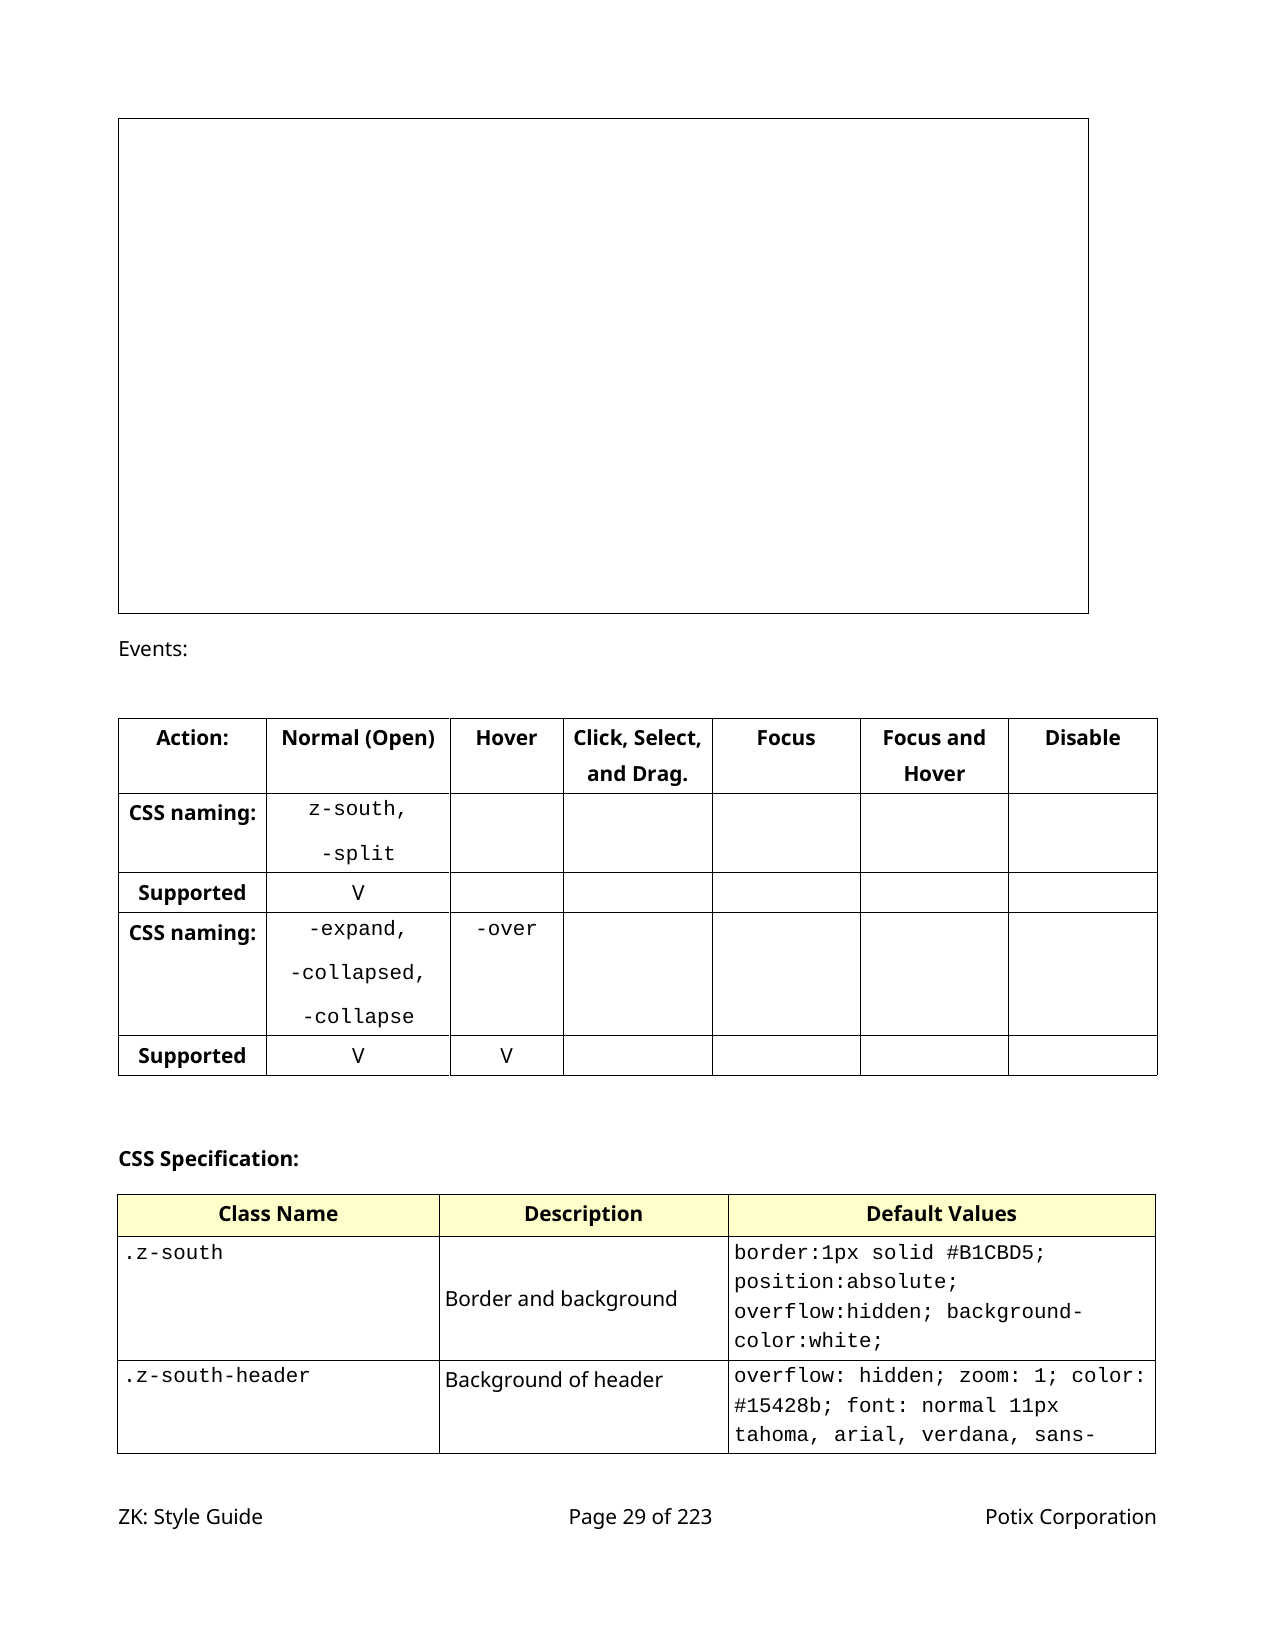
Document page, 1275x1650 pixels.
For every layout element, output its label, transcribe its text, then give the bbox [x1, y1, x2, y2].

table_cell [564, 1036, 712, 1075]
table_cell V [267, 1036, 449, 1075]
table_cell [861, 873, 1008, 912]
table_cell [1009, 1036, 1157, 1075]
table_cell CSS naming: [119, 794, 266, 872]
table_cell border:1px solid #B1CBD5; position:absolute; overflow:hidden; background-color:white; [729, 1237, 1155, 1360]
table_cell [713, 913, 860, 1035]
table_cell Supported [119, 873, 266, 912]
table_cell z-south, -split [267, 794, 449, 872]
table_cell [564, 913, 712, 1035]
table_cell [1009, 873, 1157, 912]
table_header Description [440, 1195, 728, 1236]
table_cell -expand, -collapsed, -collapse [267, 913, 449, 1035]
table_cell .z-south [118, 1237, 439, 1360]
table_header Hover [451, 719, 563, 793]
table_cell Border and background [440, 1237, 728, 1360]
table_cell [713, 873, 860, 912]
table_cell [119, 119, 1088, 613]
table_cell [1009, 913, 1157, 1035]
text Events: [118, 634, 1157, 697]
table_cell [564, 794, 712, 872]
table_cell [1009, 794, 1157, 872]
table_cell [861, 1036, 1008, 1075]
table_cell [451, 873, 563, 912]
table_cell [713, 794, 860, 872]
table_cell V [451, 1036, 563, 1075]
table_header Focus [713, 719, 860, 793]
table_cell V [267, 873, 449, 912]
table_header Action: [119, 719, 266, 793]
table_cell CSS naming: [119, 913, 266, 1035]
table_cell [451, 794, 563, 872]
table_header Class Name [118, 1195, 439, 1236]
table_header Focus and Hover [861, 719, 1008, 793]
table_cell overflow: hidden; zoom: 1; color: #15428b; font: normal 11px tahoma, arial, verdana, sans- [729, 1361, 1155, 1453]
table_cell [861, 794, 1008, 872]
table_header Click, Select, and Drag. [564, 719, 712, 793]
table_cell [564, 873, 712, 912]
table_cell [861, 913, 1008, 1035]
table_cell -over [451, 913, 563, 1035]
table_cell Supported [119, 1036, 266, 1075]
table_header Disable [1009, 719, 1157, 793]
table_cell [713, 1036, 860, 1075]
table_cell Background of header [440, 1361, 728, 1453]
table_header Default Values [729, 1195, 1155, 1236]
table_header Normal (Open) [267, 719, 449, 793]
text CSS Specification: [118, 1144, 1157, 1173]
table_cell .z-south-header [118, 1361, 439, 1453]
